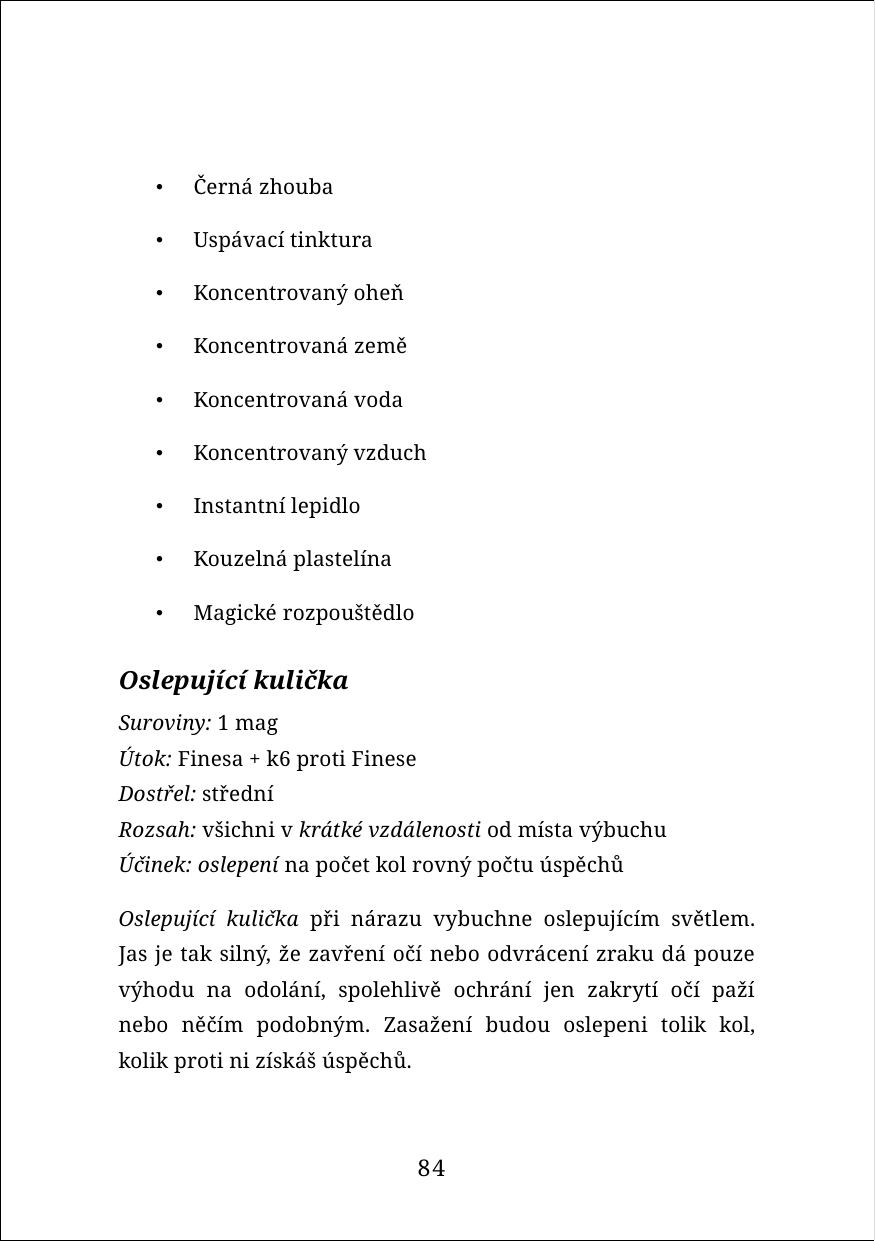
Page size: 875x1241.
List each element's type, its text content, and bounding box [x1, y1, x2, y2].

list Koncentrovaný vzduch [156, 438, 756, 466]
list Koncentrovaný oheň [156, 278, 756, 307]
text Oslepující kulička při nárazu vybuchne oslepujícím světlem. Jas je tak silný, že zavření očí nebo odvrácení zraku dá pouze výhodu na odolání, spolehlivě ochrání jen zakrytí očí paží nebo něčím podobným. Zasažení budou oslepeni tolik kol, kolik proti ni získáš úspěchů. [118, 904, 756, 1074]
list Koncentrovaná země [156, 331, 756, 360]
list Instantní lepidlo [156, 491, 756, 519]
list Magické rozpouštědlo [156, 598, 756, 626]
list Koncentrovaná voda [156, 385, 756, 413]
text Suroviny: 1 mag Útok: Finesa + k6 proti Finese Dostřel: střední Rozsah: všichni v krátké vzdálenosti od místa výbuchu Účinek: oslepení na počet kol rovný počtu úspěchů [118, 708, 756, 879]
list Kouzelná plastelína [156, 544, 756, 573]
list Černá zhouba [156, 172, 756, 200]
list Uspávací tinktura [156, 225, 756, 253]
subtitle Oslepující kulička [118, 663, 756, 697]
